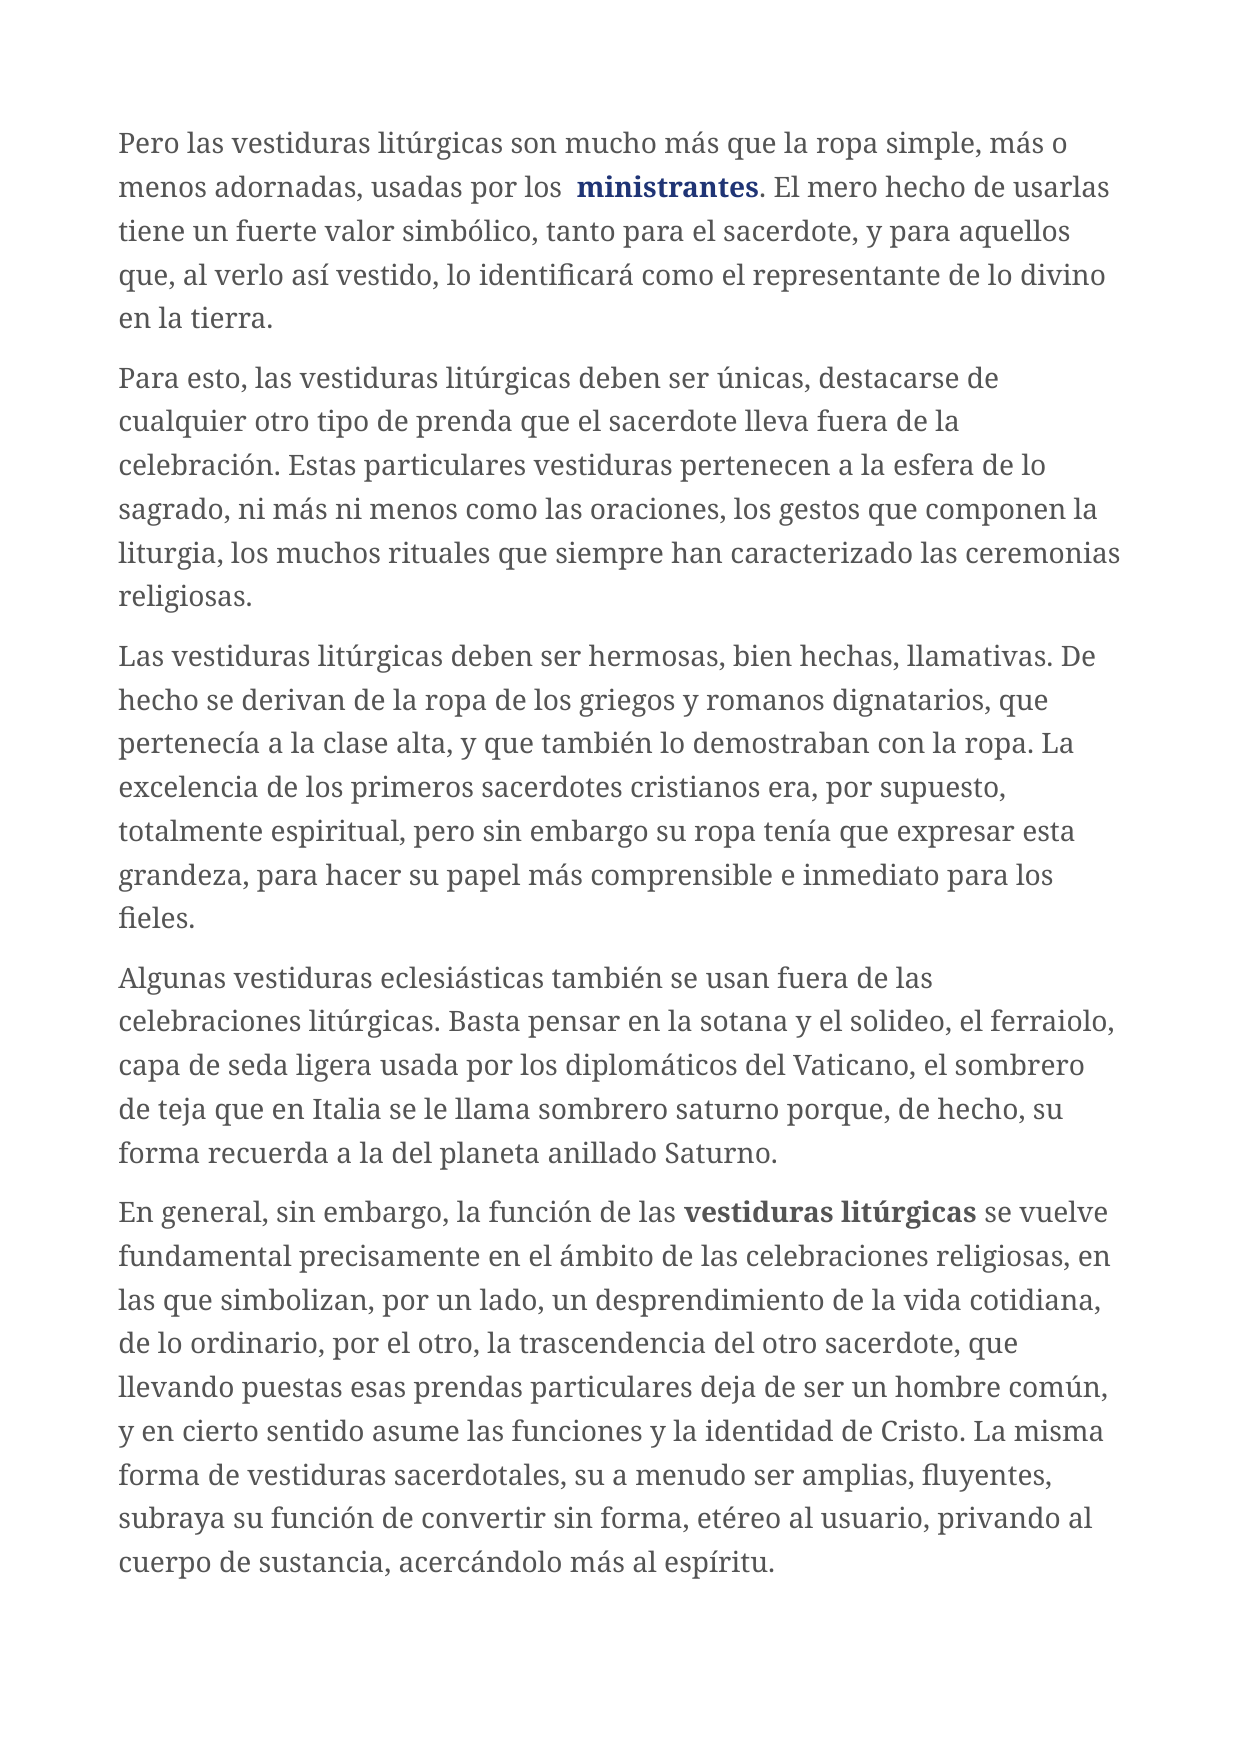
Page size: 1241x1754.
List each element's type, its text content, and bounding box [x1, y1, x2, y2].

text En general, sin embargo, la función de las vestiduras litúrgicas se vuelve fundamental precisamente en el ámbito de las celebraciones religiosas, en las que simbolizan, por un lado, un desprendimiento de la vida cotidiana, de lo ordinario, por el otro, la trascendencia del otro sacerdote, que llevando puestas esas prendas particulares deja de ser un hombre común, y en cierto sentido asume las funciones y la identidad de Cristo. La misma forma de vestiduras sacerdotales, su a menudo ser amplias, fluyentes, subraya su función de convertir sin forma, etéreo al usuario, privando al cuerpo de sustancia, acercándolo más al espíritu. [118, 1187, 1122, 1581]
text Para esto, las vestiduras litúrgicas deben ser únicas, destacarse de cualquier otro tipo de prenda que el sacerdote lleva fuera de la celebración. Estas particulares vestiduras pertenecen a la esfera de lo sagrado, ni más ni menos como las oraciones, los gestos que componen la liturgia, los muchos rituales que siempre han caracterizado las ceremonias religiosas. [118, 352, 1122, 615]
text Pero las vestiduras litúrgicas son mucho más que la ropa simple, más o menos adornadas, usadas ​​por los ministrantes. El mero hecho de usarlas tiene un fuerte valor simbólico, tanto para el sacerdote, y para aquellos que, al verlo así vestido, lo identificará como el representante de lo divino en la tierra. [118, 118, 1122, 337]
text Las vestiduras litúrgicas deben ser hermosas, bien hechas, llamativas. De hecho se derivan de la ropa de los griegos y romanos dignatarios, que pertenecía a la clase alta, y que también lo demostraban con la ropa. La excelencia de los primeros sacerdotes cristianos era, por supuesto, totalmente espiritual, pero sin embargo su ropa tenía que expresar esta grandeza, para hacer su papel más comprensible e inmediato para los fieles. [118, 631, 1122, 937]
text Algunas vestiduras eclesiásticas también se usan fuera de las celebraciones litúrgicas. Basta pensar en la sotana y el solideo, el ferraiolo, capa de seda ligera usada por los diplomáticos del Vaticano, el sombrero de teja que en Italia se le llama sombrero saturno porque, de hecho, su forma recuerda a la del planeta anillado Saturno. [118, 952, 1122, 1171]
